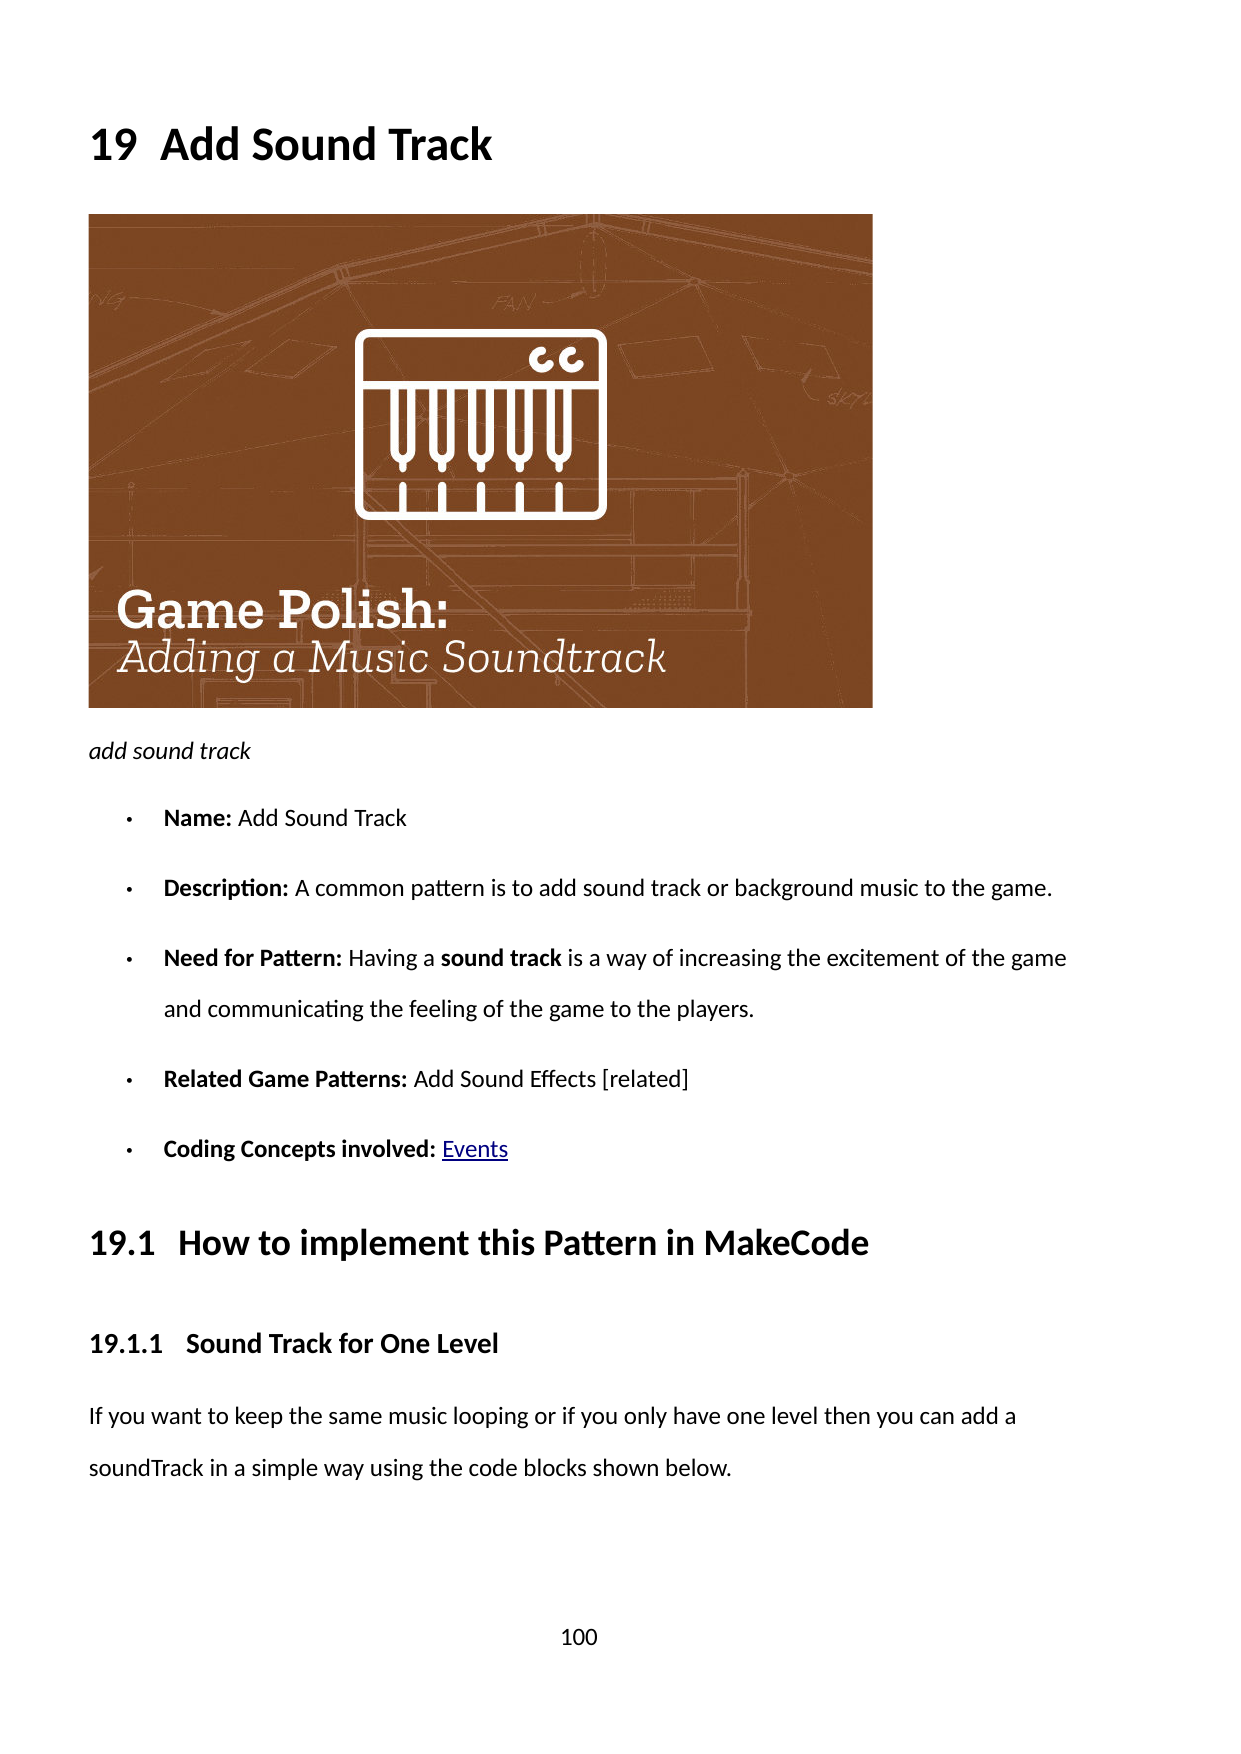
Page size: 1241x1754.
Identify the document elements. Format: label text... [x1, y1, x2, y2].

text If you want to keep the same music looping or if you only have one level then you can add a soundTrack in a simple way using the code blocks shown below. [88, 1400, 1069, 1482]
list Related Game Patterns: Add Sound Effects [related] [126, 1063, 1069, 1094]
picture [88, 214, 873, 708]
list Description: A common pattern is to add sound track or background music to the game. [126, 872, 1069, 902]
list Coding Concepts involved: Events [126, 1133, 1069, 1164]
list Name: Add Sound Track [126, 802, 1069, 833]
text add sound track [88, 735, 1069, 765]
list Need for Pattern: Having a sound track is a way of increasing the excitement of the game and communicating the feeling of the game to the players. [126, 942, 1069, 1024]
subtitle Sound Track for One Level [88, 1325, 1069, 1361]
subtitle How to implement this Pattern in MakeCode [88, 1219, 1069, 1265]
subtitle Add Sound Track [88, 113, 1069, 172]
